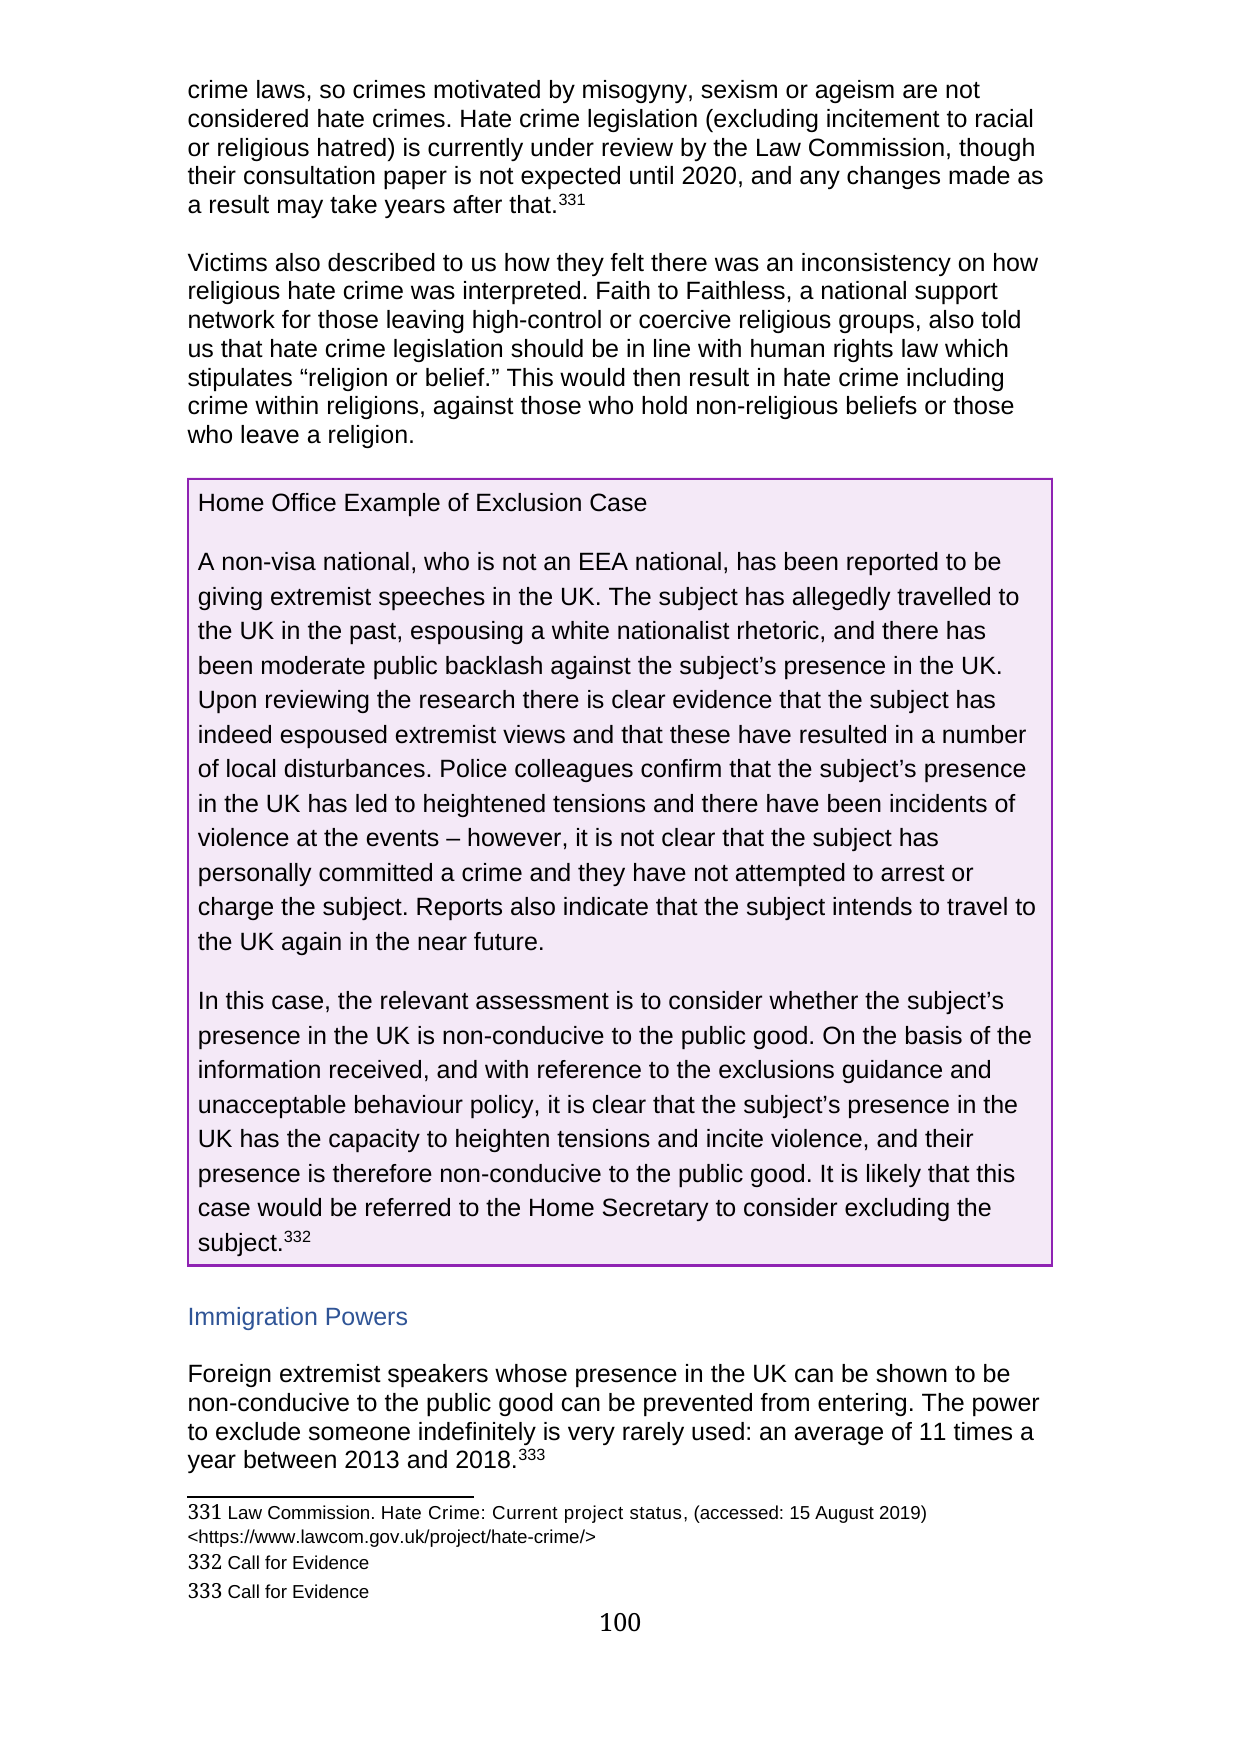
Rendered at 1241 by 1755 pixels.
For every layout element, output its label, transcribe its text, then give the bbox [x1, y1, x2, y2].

subtitle Immigration Powers [187, 1302, 1053, 1330]
text Victims also described to us how they felt there was an inconsistency on how religious hate crime was interpreted. Faith to Faithless, a national support network for those leaving high-control or coercive religious groups, also told us that hate crime legislation should be in line with human rights law which stipulates “religion or belief.” This would then result in hate crime including crime within religions, against those who hold non-religious beliefs or those who leave a religion. [187, 247, 1053, 449]
text A non-visa national, who is not an EEA national, has been reported to be giving extremist speeches in the UK. The subject has allegedly travelled to the UK in the past, espousing a white nationalist rhetoric, and there has been moderate public backlash against the subject’s presence in the UK. Upon reviewing the research there is clear evidence that the subject has indeed espoused extremist views and that these have resulted in a number of local disturbances. Police colleagues confirm that the subject’s presence in the UK has led to heightened tensions and there have been incidents of violence at the events – however, it is not clear that the subject has personally committed a crime and they have not attempted to arrest or charge the subject. Reports also indicate that the subject intends to travel to the UK again in the near future. [189, 537, 1051, 955]
text Call for Evidence [187, 1547, 1053, 1576]
text Foreign extremist speakers whose presence in the UK can be shown to be non-conducive to the public good can be prevented from entering. The power to exclude someone indefinitely is very rarely used: an average of 11 times a year between 2013 and 2018. [187, 1359, 1053, 1474]
text crime laws, so crimes motivated by misogyny, sexism or ageism are not considered hate crimes. Hate crime legislation (excluding incitement to racial or religious hatred) is currently under review by the Law Commission, though their consultation paper is not expected until 2020, and any changes made as a result may take years after that. [187, 75, 1053, 219]
text Law Commission. Hate Crime: Current project status, (accessed: 15 August 2019) <https://www.lawcom.gov.uk/project/hate-crime/> [187, 1497, 1053, 1547]
text Call for Evidence [187, 1576, 1053, 1604]
text Home Office Example of Exclusion Case [189, 480, 1051, 517]
text In this case, the relevant assessment is to consider whether the subject’s presence in the UK is non-conducive to the public good. On the basis of the information received, and with reference to the exclusions guidance and unacceptable behaviour policy, it is clear that the subject’s presence in the UK has the capacity to heighten tensions and incite violence, and their presence is therefore non-conducive to the public good. It is likely that this case would be referred to the Home Secretary to consider excluding the subject. [189, 976, 1051, 1264]
